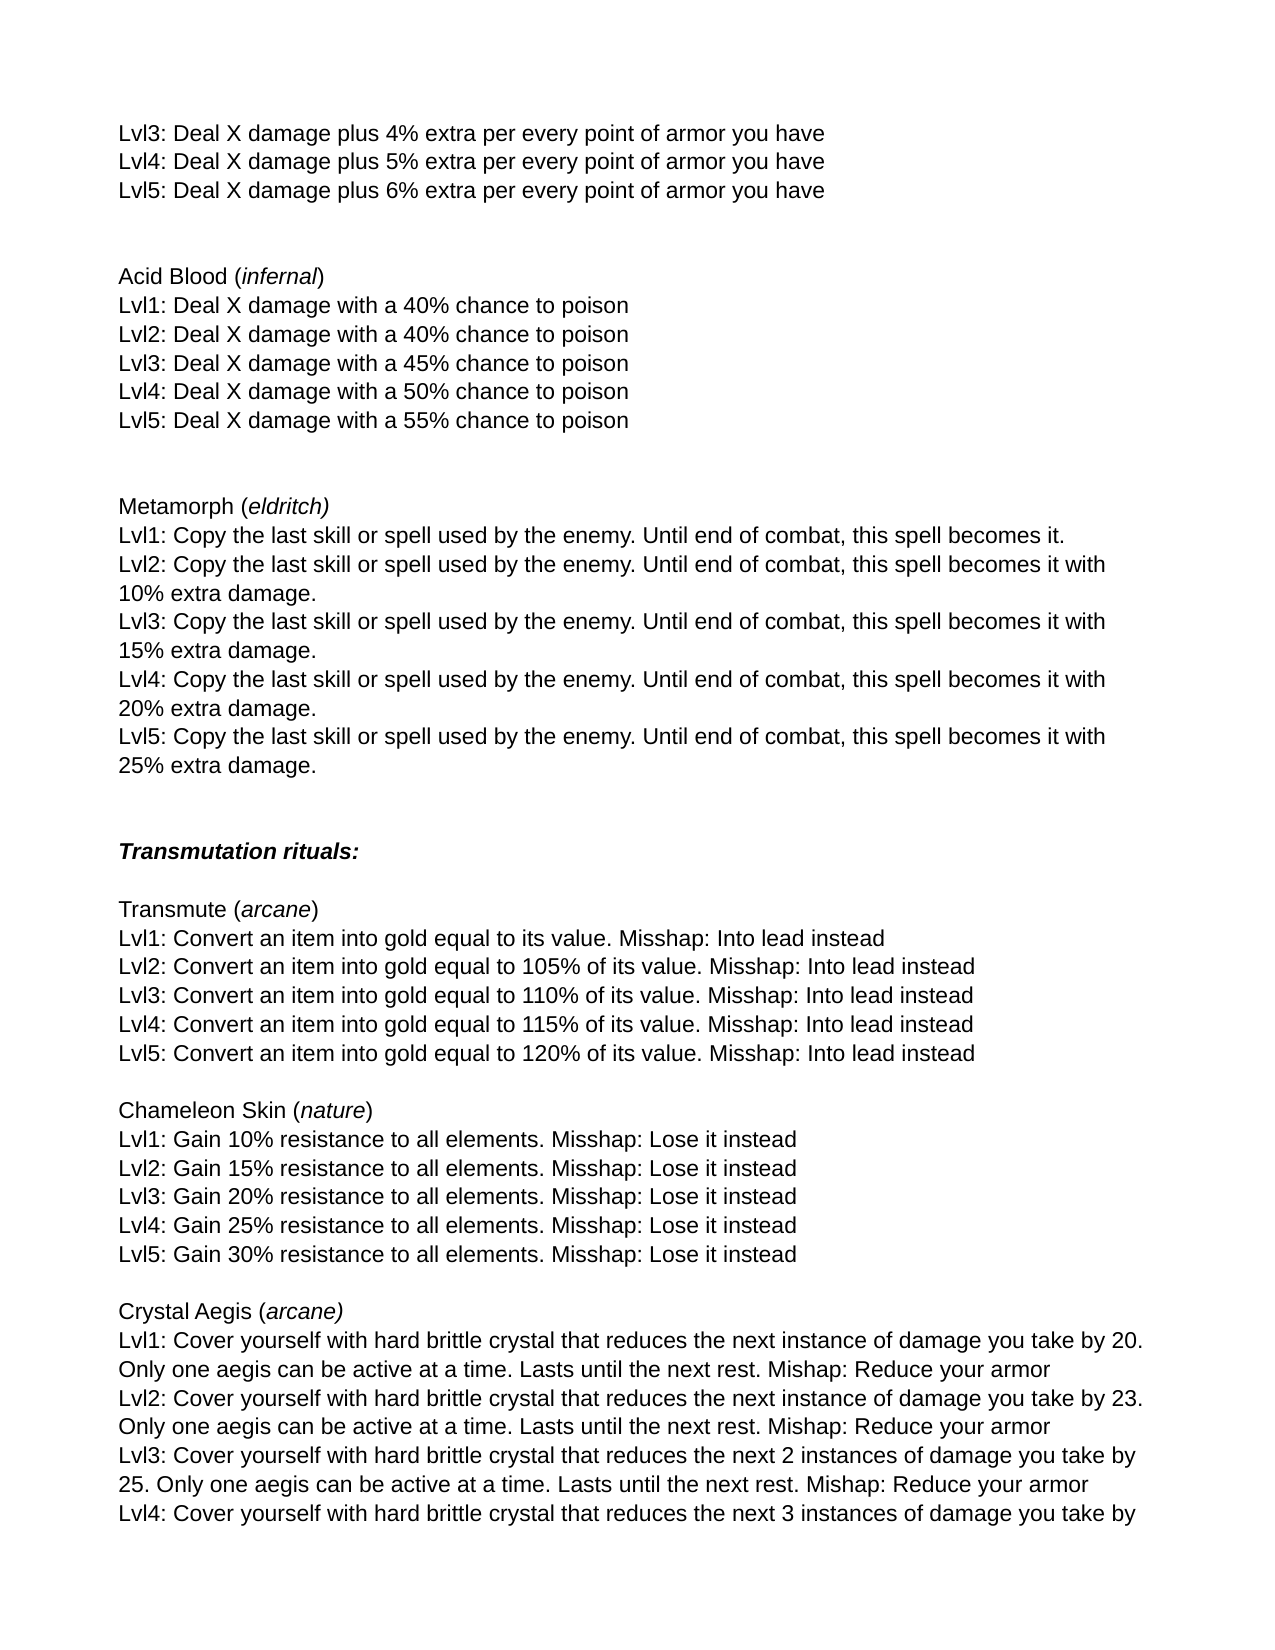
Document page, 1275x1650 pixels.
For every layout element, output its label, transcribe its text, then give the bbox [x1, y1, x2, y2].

text Lvl4: Deal X damage plus 5% extra per every point of armor you have [118, 147, 1157, 176]
text Lvl2: Deal X damage with a 40% chance to poison [118, 319, 1157, 348]
text Lvl1: Convert an item into gold equal to its value. Misshap: Into lead instead Lvl2: Convert an item into gold equal to 105% of its value. Misshap: Into lead instead Lvl3: Convert an item into gold equal to 110% of its value. Misshap: Into lead instead Lvl4: Convert an item into gold equal to 115% of its value. Misshap: Into lead instead [118, 923, 1157, 1038]
text Lvl3: Deal X damage plus 4% extra per every point of armor you have [118, 118, 1157, 147]
text Lvl3: Copy the last skill or spell used by the enemy. Until end of combat, this spell becomes it with 15% extra damage. [118, 607, 1157, 664]
text Lvl4: Deal X damage with a 50% chance to poison [118, 377, 1157, 406]
text Lvl3: Cover yourself with hard brittle crystal that reduces the next 2 instances of damage you take by 25. Only one aegis can be active at a time. Lasts until the next rest. Mishap: Reduce your armor [118, 1441, 1157, 1498]
text Lvl5: Deal X damage with a 55% chance to poison [118, 406, 1157, 434]
text Lvl4: Cover yourself with hard brittle crystal that reduces the next 3 instances of damage you take by [118, 1498, 1157, 1527]
text Lvl5: Convert an item into gold equal to 120% of its value. Misshap: Into lead instead [118, 1038, 1157, 1067]
text Acid Blood (infernal) Lvl1: Deal X damage with a 40% chance to poison [118, 262, 1157, 319]
text Lvl3: Deal X damage with a 45% chance to poison [118, 348, 1157, 377]
text Lvl5: Deal X damage plus 6% extra per every point of armor you have [118, 176, 1157, 204]
text Lvl2: Cover yourself with hard brittle crystal that reduces the next instance of damage you take by 23. Only one aegis can be active at a time. Lasts until the next rest. Mishap: Reduce your armor [118, 1383, 1157, 1441]
text Lvl1: Gain 10% resistance to all elements. Misshap: Lose it instead Lvl2: Gain 15% resistance to all elements. Misshap: Lose it instead Lvl3: Gain 20% resistance to all elements. Misshap: Lose it instead Lvl4: Gain 25% resistance to all elements. Misshap: Lose it instead [118, 1124, 1157, 1239]
text Lvl4: Copy the last skill or spell used by the enemy. Until end of combat, this spell becomes it with 20% extra damage. [118, 664, 1157, 722]
text Lvl1: Cover yourself with hard brittle crystal that reduces the next instance of damage you take by 20. Only one aegis can be active at a time. Lasts until the next rest. Mishap: Reduce your armor [118, 1326, 1157, 1383]
text Lvl5: Gain 30% resistance to all elements. Misshap: Lose it instead [118, 1239, 1157, 1268]
text Crystal Aegis (arcane) [118, 1297, 1157, 1326]
text Chameleon Skin (nature) [118, 1096, 1157, 1124]
text Lvl2: Copy the last skill or spell used by the enemy. Until end of combat, this spell becomes it with 10% extra damage. [118, 549, 1157, 607]
text Metamorph (eldritch) Lvl1: Copy the last skill or spell used by the enemy. Until end of combat, this spell becomes it. [118, 492, 1157, 549]
text Transmute (arcane) [118, 894, 1157, 923]
text Transmutation rituals: [118, 837, 1157, 866]
text Lvl5: Copy the last skill or spell used by the enemy. Until end of combat, this spell becomes it with 25% extra damage. [118, 722, 1157, 779]
